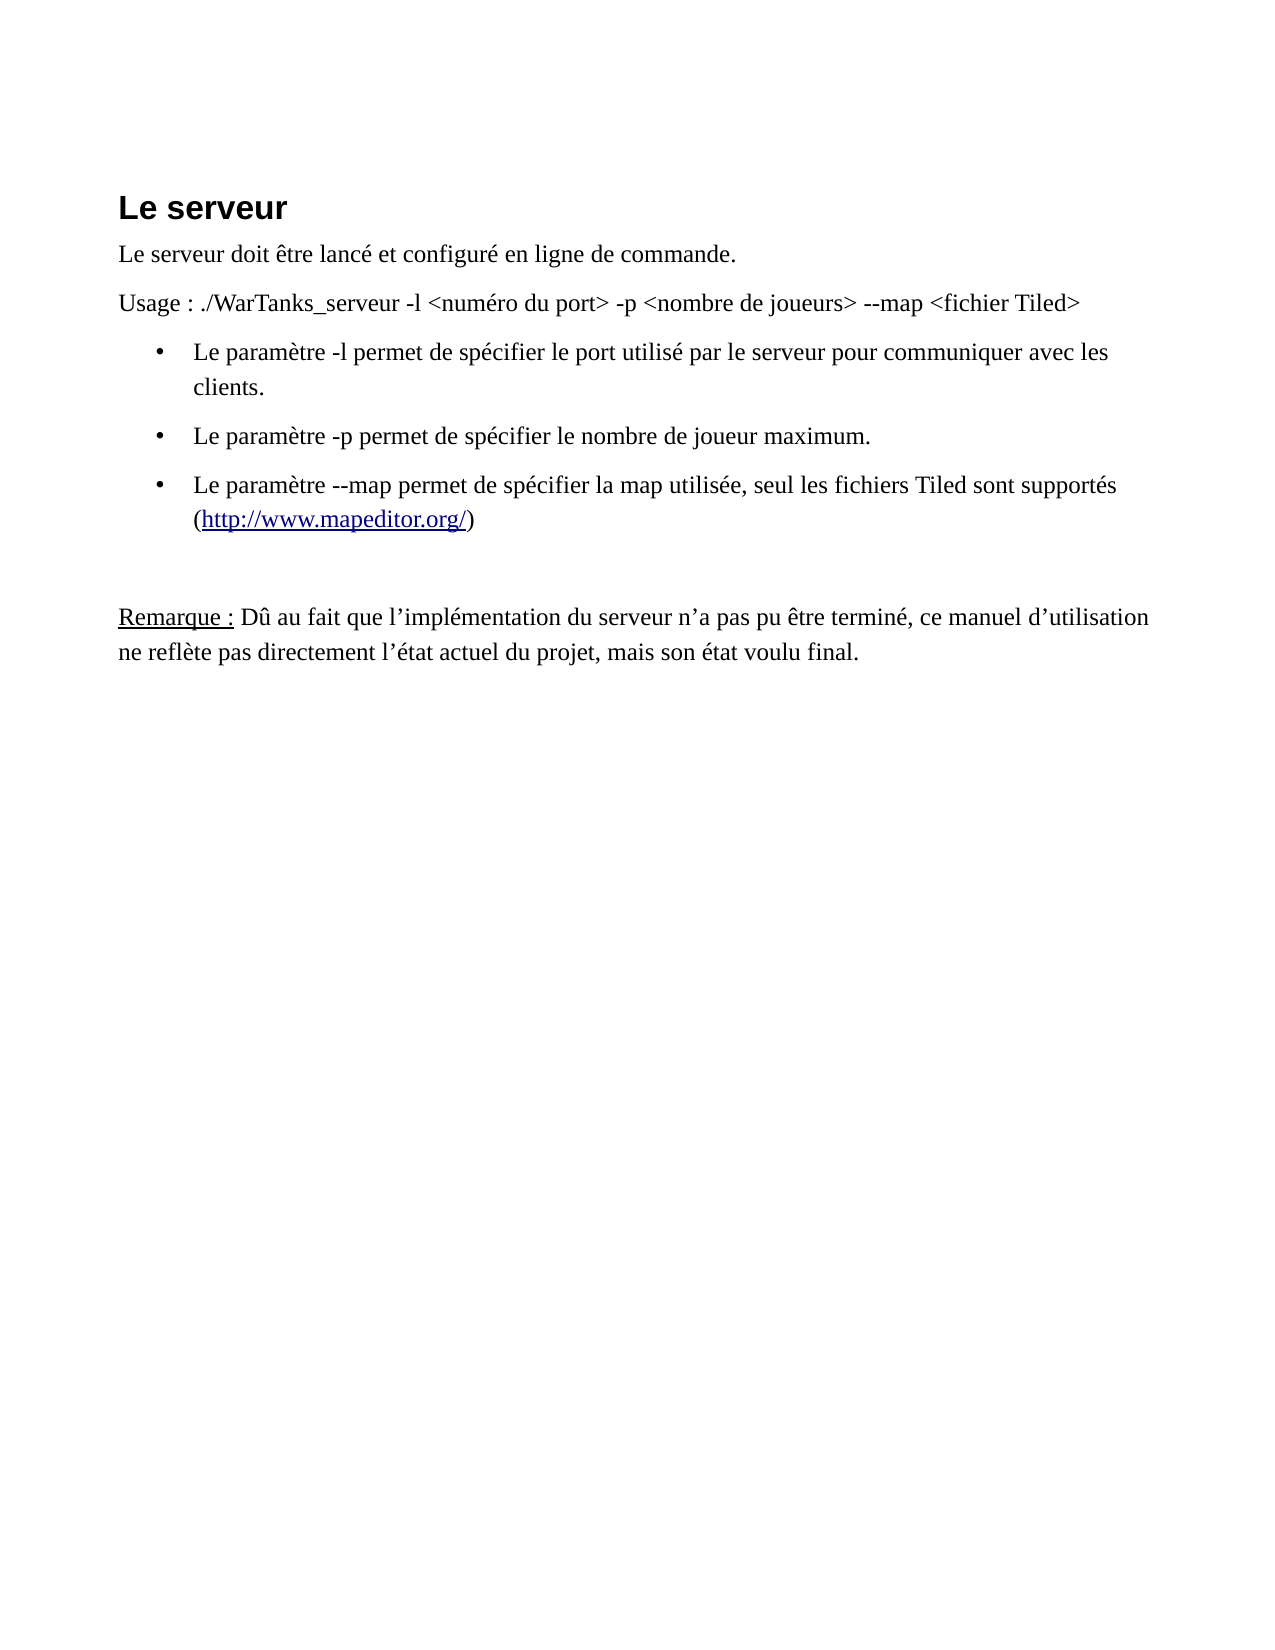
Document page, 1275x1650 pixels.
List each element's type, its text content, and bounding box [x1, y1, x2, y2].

text Le serveur doit être lancé et configuré en ligne de commande. [118, 239, 1157, 268]
list Le paramètre -l permet de spécifier le port utilisé par le serveur pour communiquer avec les clients. [156, 337, 1157, 401]
subtitle Le serveur [118, 188, 1157, 227]
list Le paramètre -p permet de spécifier le nombre de joueur maximum. [156, 421, 1157, 449]
text Usage : ./WarTanks_serveur -l <numéro du port> -p <nombre de joueurs> --map <fichier Tiled> [118, 288, 1157, 317]
list Le paramètre --map permet de spécifier la map utilisée, seul les fichiers Tiled sont supportés (http://www.mapeditor.org/) [156, 470, 1157, 533]
text Remarque : Dû au fait que l’implémentation du serveur n’a pas pu être terminé, ce manuel d’utilisation ne reflète pas directement l’état actuel du projet, mais son état voulu final. [118, 602, 1157, 666]
